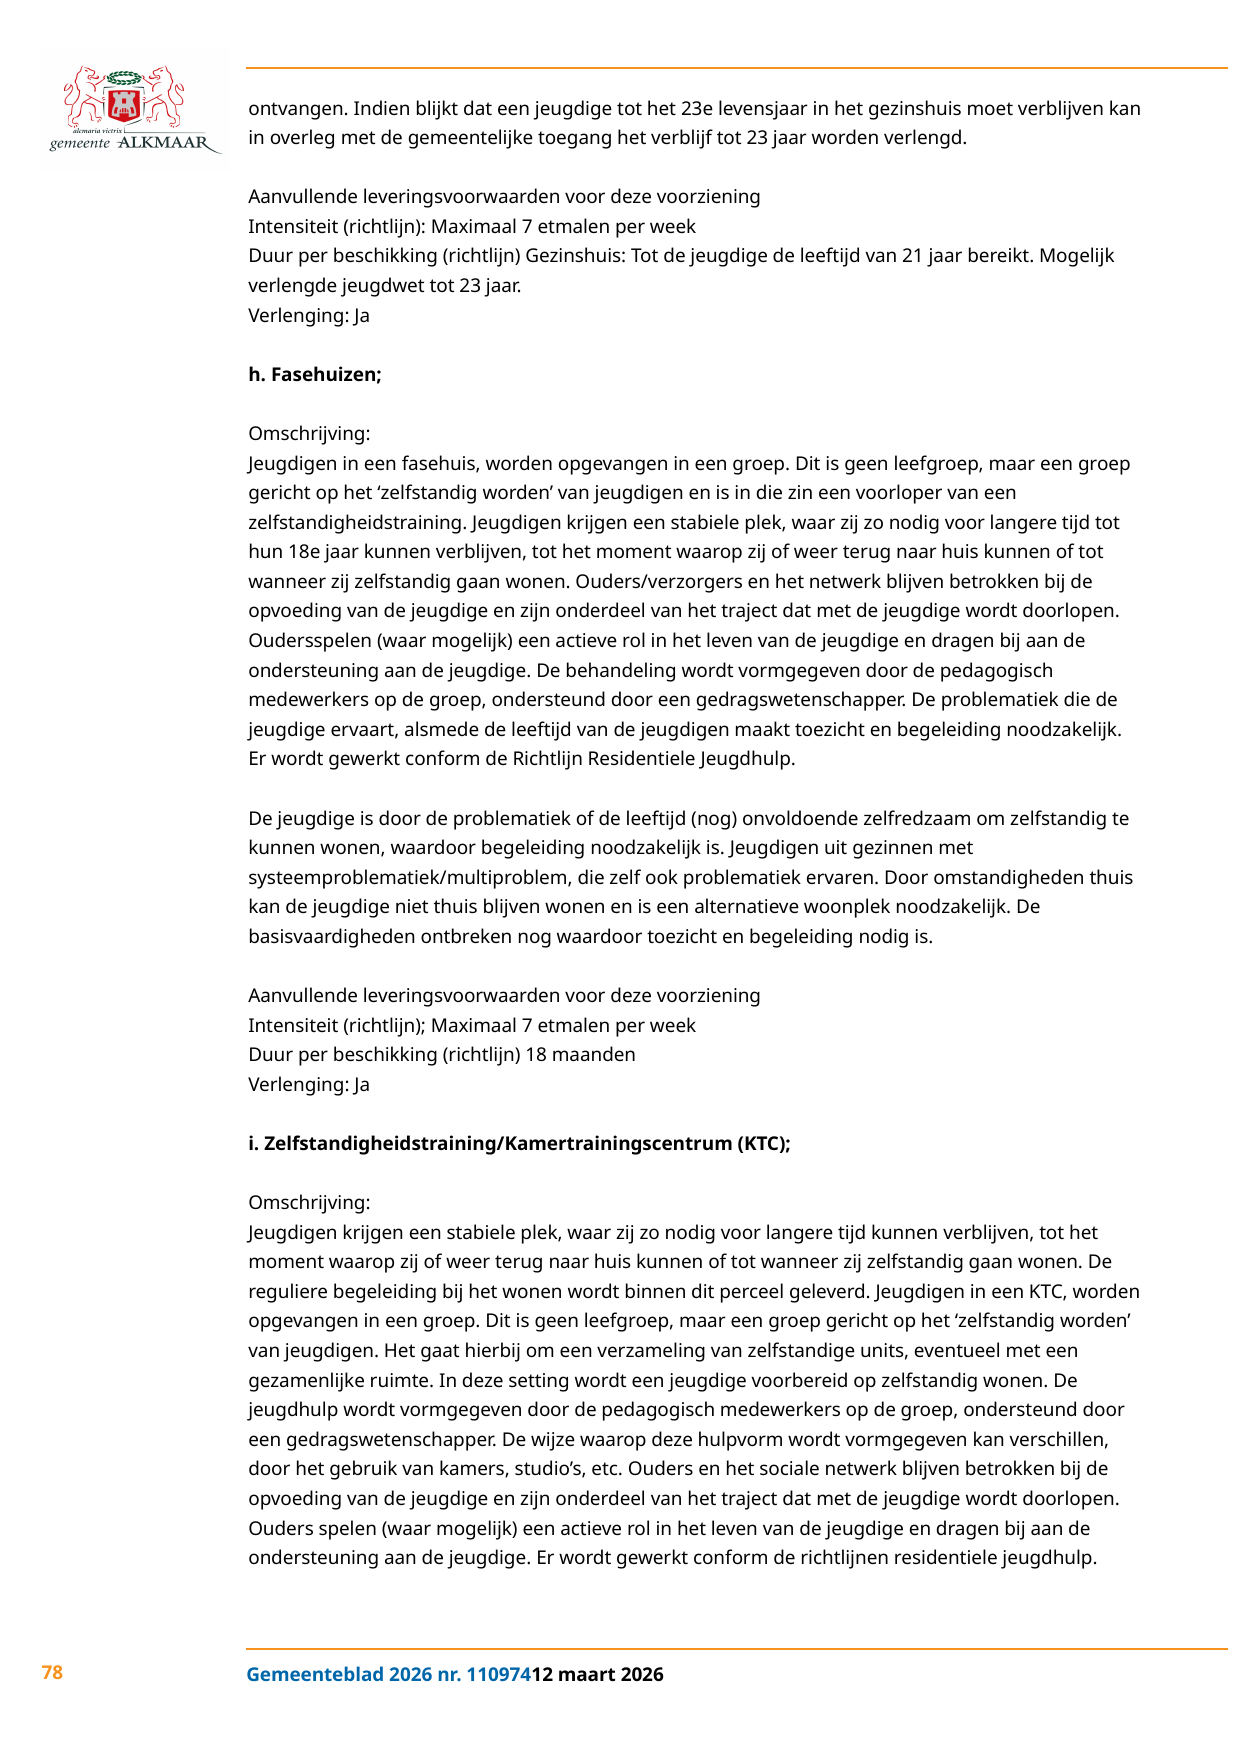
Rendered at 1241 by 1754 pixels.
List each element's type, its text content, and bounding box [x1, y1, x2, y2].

text Omschrijving: [248, 420, 1152, 446]
text Verlenging: Ja [248, 1071, 1152, 1097]
text i. Zelfstandigheidstraining/Kamertrainingscentrum (KTC); [248, 1130, 1152, 1156]
text Verlenging: Ja [248, 302, 1152, 328]
text Jeugdigen in een fasehuis, worden opgevangen in een groep. Dit is geen leefgroep, maar een groep gericht op het ‘zelfstandig worden’ van jeugdigen en is in die zin een voorloper van een zelfstandigheidstraining. Jeugdigen krijgen een stabiele plek, waar zij zo nodig voor langere tijd tot hun 18e jaar kunnen verblijven, tot het moment waarop zij of weer terug naar huis kunnen of tot wanneer zij zelfstandig gaan wonen. Ouders/verzorgers en het netwerk blijven betrokken bij de opvoeding van de jeugdige en zijn onderdeel van het traject dat met de jeugdige wordt doorlopen. Oudersspelen (waar mogelijk) een actieve rol in het leven van de jeugdige en dragen bij aan de ondersteuning aan de jeugdige. De behandeling wordt vormgegeven door de pedagogisch medewerkers op de groep, ondersteund door een gedragswetenschapper. De problematiek die de jeugdige ervaart, alsmede de leeftijd van de jeugdigen maakt toezicht en begeleiding noodzakelijk. [248, 450, 1152, 742]
text Aanvullende leveringsvoorwaarden voor deze voorziening [248, 982, 1152, 1008]
text Intensiteit (richtlijn); Maximaal 7 etmalen per week [248, 1012, 1152, 1038]
text Omschrijving: [248, 1189, 1152, 1215]
text De jeugdige is door de problematiek of de leeftijd (nog) onvoldoende zelfredzaam om zelfstandig te kunnen wonen, waardoor begeleiding noodzakelijk is. Jeugdigen uit gezinnen met systeemproblematiek/multiproblem, die zelf ook problematiek ervaren. Door omstandigheden thuis kan de jeugdige niet thuis blijven wonen en is een alternatieve woonplek noodzakelijk. De basisvaardigheden ontbreken nog waardoor toezicht en begeleiding nodig is. [248, 805, 1152, 949]
text h. Fasehuizen; [248, 361, 1152, 387]
text Duur per beschikking (richtlijn) Gezinshuis: Tot de jeugdige de leeftijd van 21 jaar bereikt. Mogelijk verlengde jeugdwet tot 23 jaar. [248, 243, 1152, 298]
text Aanvullende leveringsvoorwaarden voor deze voorziening [248, 183, 1152, 209]
text Jeugdigen krijgen een stabiele plek, waar zij zo nodig voor langere tijd kunnen verblijven, tot het moment waarop zij of weer terug naar huis kunnen of tot wanneer zij zelfstandig gaan wonen. De reguliere begeleiding bij het wonen wordt binnen dit perceel geleverd. Jeugdigen in een KTC, worden opgevangen in een groep. Dit is geen leefgroep, maar een groep gericht op het ‘zelfstandig worden’ van jeugdigen. Het gaat hierbij om een verzameling van zelfstandige units, eventueel met een gezamenlijke ruimte. In deze setting wordt een jeugdige voorbereid op zelfstandig wonen. De jeugdhulp wordt vormgegeven door de pedagogisch medewerkers op de groep, ondersteund door een gedragswetenschapper. De wijze waarop deze hulpvorm wordt vormgegeven kan verschillen, door het gebruik van kamers, studio’s, etc. Ouders en het sociale netwerk blijven betrokken bij de opvoeding van de jeugdige en zijn onderdeel van het traject dat met de jeugdige wordt doorlopen. Ouders spelen (waar mogelijk) een actieve rol in het leven van de jeugdige en dragen bij aan de ondersteuning aan de jeugdige. Er wordt gewerkt conform de richtlijnen residentiele jeugdhulp. [248, 1219, 1152, 1570]
text Duur per beschikking (richtlijn) 18 maanden [248, 1041, 1152, 1067]
picture [41, 47, 231, 172]
text Er wordt gewerkt conform de Richtlijn Residentiele Jeugdhulp. [248, 746, 1152, 771]
text Intensiteit (richtlijn): Maximaal 7 etmalen per week [248, 213, 1152, 239]
text ontvangen. Indien blijkt dat een jeugdige tot het 23e levensjaar in het gezinshuis moet verblijven kan in overleg met de gemeentelijke toegang het verblijf tot 23 jaar worden verlengd. [248, 95, 1152, 150]
